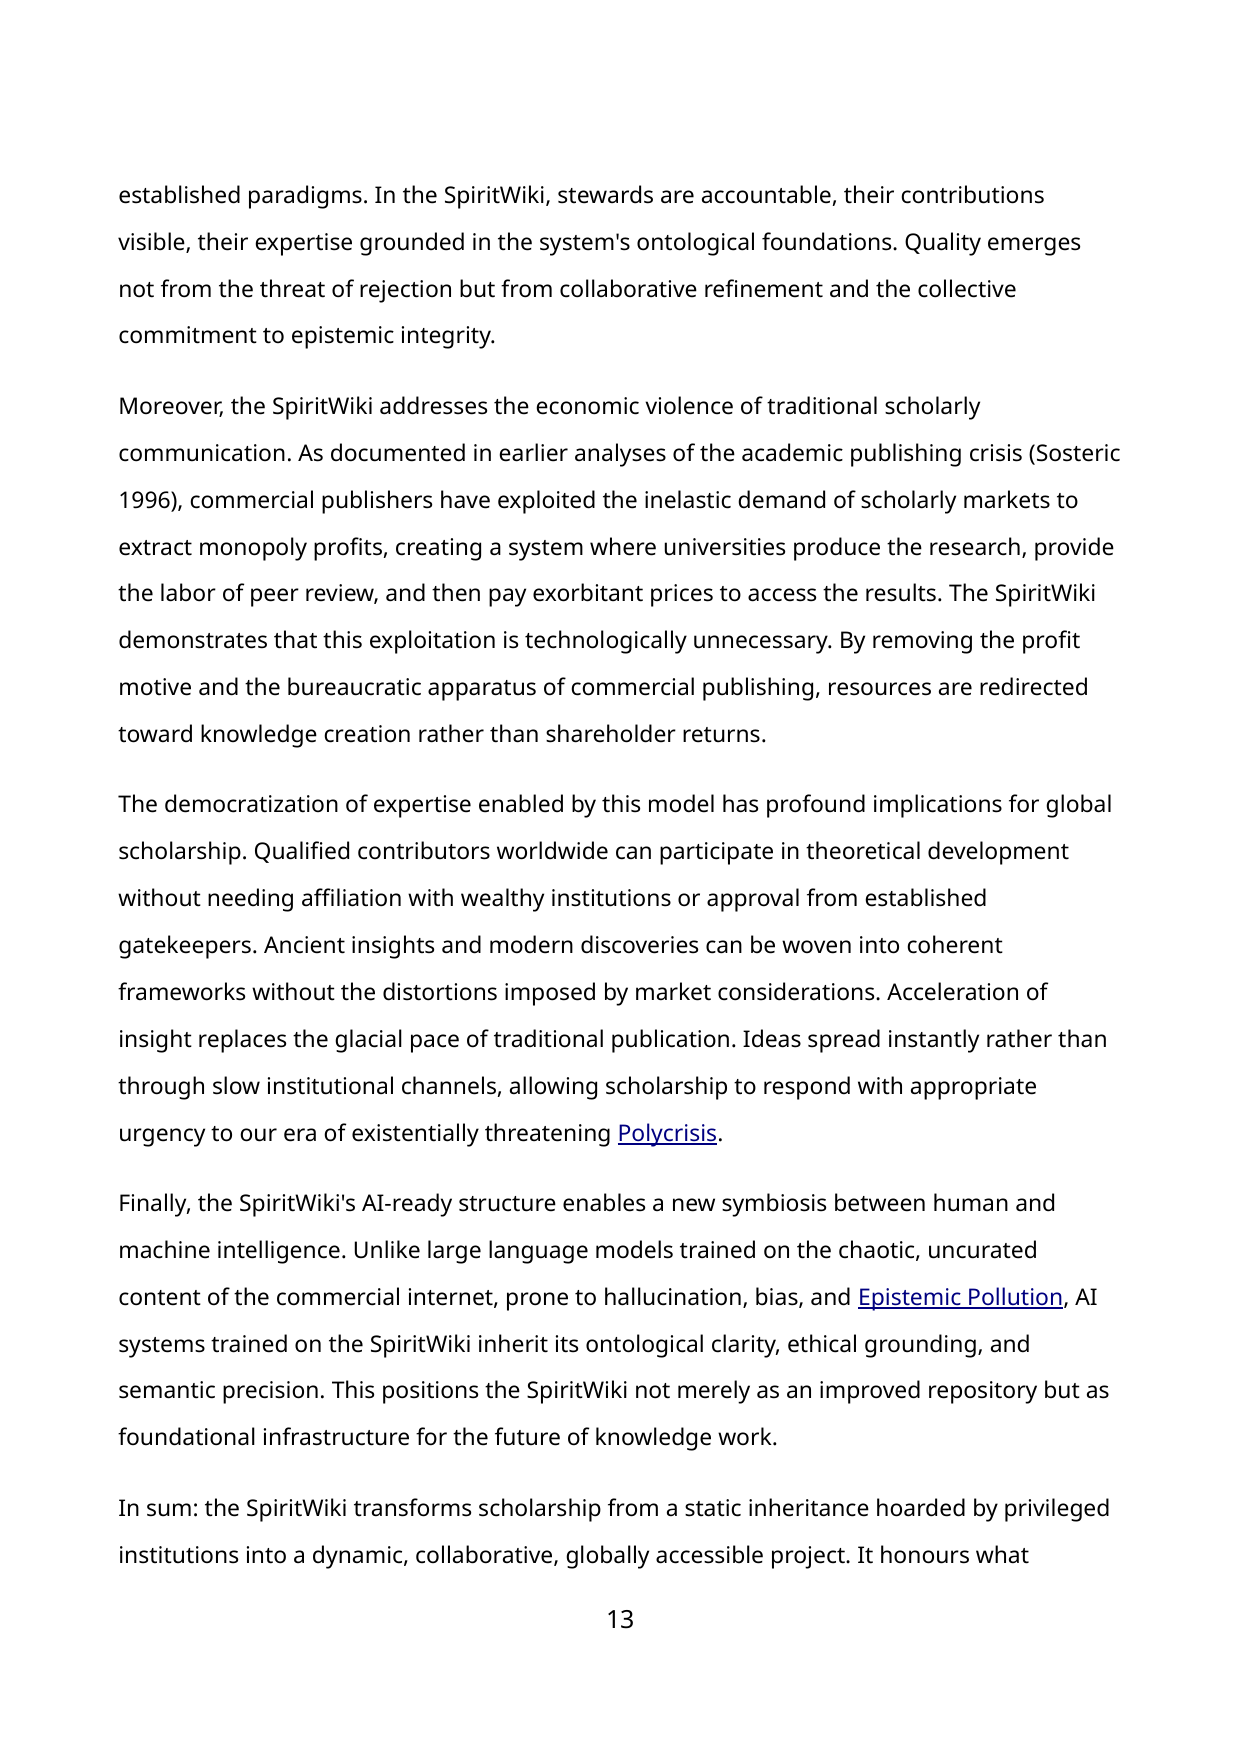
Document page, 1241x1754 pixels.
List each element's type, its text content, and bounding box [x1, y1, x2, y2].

text The democratization of expertise enabled by this model has profound implications for global scholarship. Qualified contributors worldwide can participate in theoretical development without needing affiliation with wealthy institutions or approval from established gatekeepers. Ancient insights and modern discoveries can be woven into coherent frameworks without the distortions imposed by market considerations. Acceleration of insight replaces the glacial pace of traditional publication. Ideas spread instantly rather than through slow institutional channels, allowing scholarship to respond with appropriate urgency to our era of existentially threatening Polycrisis. [118, 788, 1122, 1148]
text established paradigms. In the SpiritWiki, stewards are accountable, their contributions visible, their expertise grounded in the system's ontological foundations. Quality emerges not from the threat of rejection but from collaborative refinement and the collective commitment to epistemic integrity. [118, 179, 1122, 351]
text Finally, the SpiritWiki's AI-ready structure enables a new symbiosis between human and machine intelligence. Unlike large language models trained on the chaotic, uncurated content of the commercial internet, prone to hallucination, bias, and Epistemic Pollution, AI systems trained on the SpiritWiki inherit its ontological clarity, ethical grounding, and semantic precision. This positions the SpiritWiki not merely as an improved repository but as foundational infrastructure for the future of knowledge work. [118, 1187, 1122, 1453]
text In sum: the SpiritWiki transforms scholarship from a static inheritance hoarded by privileged institutions into a dynamic, collaborative, globally accessible project. It honours what [118, 1492, 1122, 1570]
text Moreover, the SpiritWiki addresses the economic violence of traditional scholarly communication. As documented in earlier analyses of the academic publishing crisis (Sosteric 1996), commercial publishers have exploited the inelastic demand of scholarly markets to extract monopoly profits, creating a system where universities produce the research, provide the labor of peer review, and then pay exorbitant prices to access the results. The SpiritWiki demonstrates that this exploitation is technologically unnecessary. By removing the profit motive and the bureaucratic apparatus of commercial publishing, resources are redirected toward knowledge creation rather than shareholder returns. [118, 390, 1122, 749]
